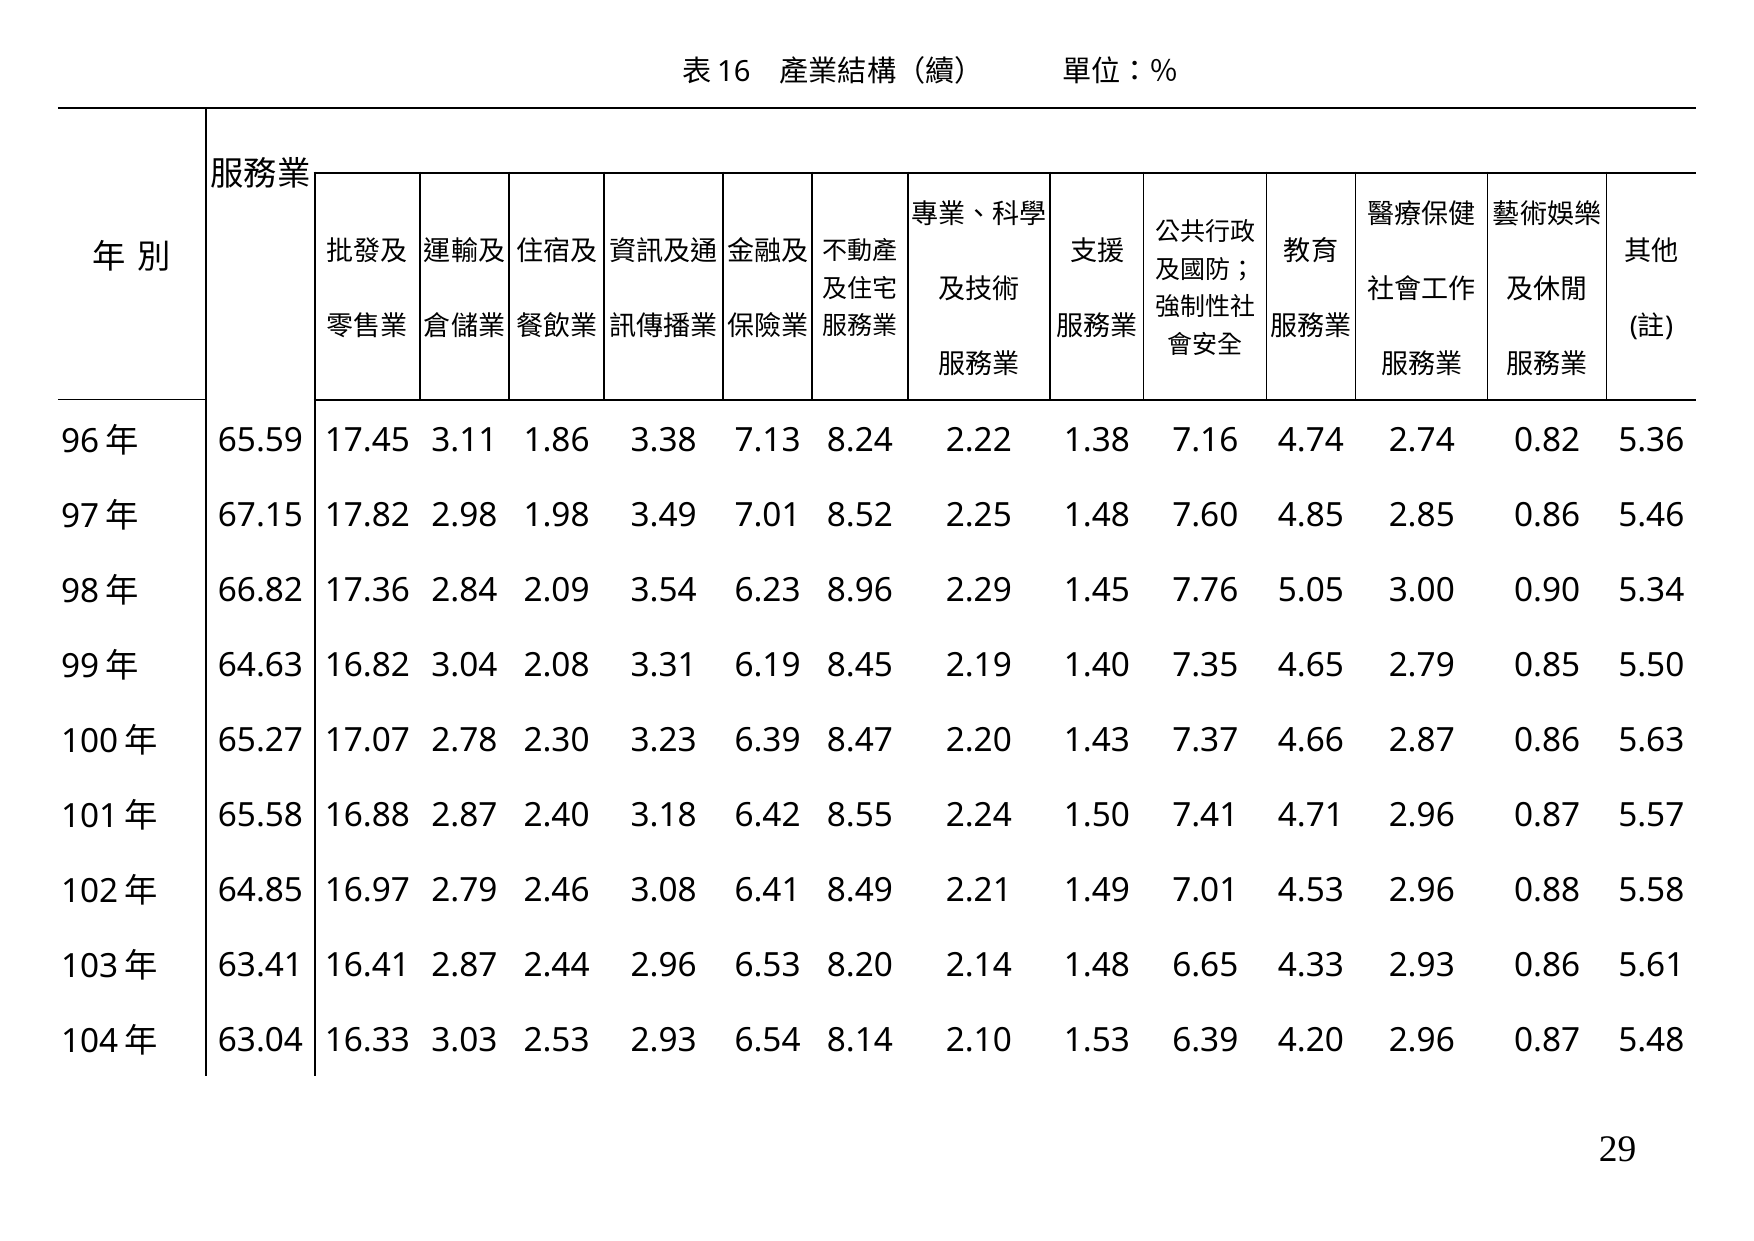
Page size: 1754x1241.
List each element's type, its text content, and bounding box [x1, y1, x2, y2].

table_cell 不動產及住宅服務業 [813, 174, 907, 399]
table_cell 3.31 [604, 626, 723, 701]
table_cell 67.15 [207, 476, 314, 551]
table_cell 65.27 [207, 701, 314, 776]
table_cell 63.41 [207, 926, 314, 1001]
table_cell 0.86 [1488, 701, 1606, 776]
table_cell 0.86 [1488, 476, 1606, 551]
table_cell 104年 [58, 1001, 205, 1076]
table_cell 0.90 [1488, 551, 1606, 626]
table_cell 5.48 [1606, 1001, 1696, 1076]
table_cell 8.47 [812, 701, 908, 776]
table_cell 2.14 [908, 926, 1049, 1001]
table_cell 公共行政 及國防；強制性社會安全 [1144, 174, 1266, 399]
table_cell 8.24 [812, 401, 908, 476]
table_cell 5.34 [1606, 551, 1696, 626]
table_cell 2.98 [420, 476, 509, 551]
table_cell 4.66 [1266, 701, 1355, 776]
table_cell 2.93 [1355, 926, 1488, 1001]
table_cell 4.71 [1266, 776, 1355, 851]
table_cell 5.61 [1606, 926, 1696, 1001]
table_cell 6.41 [723, 851, 812, 926]
table_cell 17.82 [316, 476, 419, 551]
table_cell 98年 [58, 551, 205, 626]
table_cell 2.30 [509, 701, 604, 776]
subtitle 表16 產業結構（續） 單位：％ [118, 32, 1636, 107]
table_cell 8.20 [812, 926, 908, 1001]
table_cell 1.53 [1050, 1001, 1144, 1076]
table_cell 3.49 [604, 476, 723, 551]
table_cell 7.76 [1144, 551, 1266, 626]
table_cell 6.39 [723, 701, 812, 776]
table_cell 3.38 [604, 401, 723, 476]
table_cell 運輸及 倉儲業 [421, 174, 508, 399]
table_cell 1.50 [1050, 776, 1144, 851]
table_cell 5.46 [1606, 476, 1696, 551]
table_cell 17.36 [316, 551, 419, 626]
table_cell 5.63 [1606, 701, 1696, 776]
table_cell 5.50 [1606, 626, 1696, 701]
table_cell 資訊及通 訊傳播業 [605, 174, 722, 399]
table_cell 7.01 [723, 476, 812, 551]
table_cell 住宿及 餐飲業 [510, 174, 603, 399]
table_cell 金融及 保險業 [724, 174, 811, 399]
table_cell 5.57 [1606, 776, 1696, 851]
table_cell 64.85 [207, 851, 314, 926]
table_cell 2.22 [908, 401, 1049, 476]
table_cell 2.25 [908, 476, 1049, 551]
table_cell 2.96 [1355, 776, 1488, 851]
table_cell 支援 服務業 [1051, 174, 1143, 399]
table_cell 3.54 [604, 551, 723, 626]
table_cell 1.48 [1050, 926, 1144, 1001]
table_cell 8.96 [812, 551, 908, 626]
table_cell 4.74 [1266, 401, 1355, 476]
table_cell 1.45 [1050, 551, 1144, 626]
table_cell 6.23 [723, 551, 812, 626]
table_cell 4.33 [1266, 926, 1355, 1001]
table_cell 16.82 [316, 626, 419, 701]
table_cell 批發及 零售業 [316, 174, 419, 399]
table_cell 2.20 [908, 701, 1049, 776]
table_cell 2.40 [509, 776, 604, 851]
table_cell 2.87 [420, 776, 509, 851]
table_cell 4.85 [1266, 476, 1355, 551]
table_cell 2.09 [509, 551, 604, 626]
table_cell 2.96 [1355, 1001, 1488, 1076]
table_cell 5.05 [1266, 551, 1355, 626]
table_cell 1.38 [1050, 401, 1144, 476]
table_cell 2.93 [604, 1001, 723, 1076]
table_cell 7.16 [1144, 401, 1266, 476]
table_cell 65.59 [207, 399, 314, 476]
table_cell 2.24 [908, 776, 1049, 851]
table_cell 2.79 [420, 851, 509, 926]
table_cell 4.20 [1266, 1001, 1355, 1076]
table_header 年 別 [58, 109, 205, 399]
table_cell 16.33 [316, 1001, 419, 1076]
table_cell 2.96 [604, 926, 723, 1001]
table_cell 8.45 [812, 626, 908, 701]
table_cell 5.36 [1606, 401, 1696, 476]
table_cell 8.49 [812, 851, 908, 926]
table_cell 7.60 [1144, 476, 1266, 551]
table_cell 63.04 [207, 1001, 314, 1076]
table_cell 6.54 [723, 1001, 812, 1076]
table_cell 1.48 [1050, 476, 1144, 551]
table_cell 0.86 [1488, 926, 1606, 1001]
table_cell 2.19 [908, 626, 1049, 701]
table_cell 101年 [58, 776, 205, 851]
table_cell 0.87 [1488, 776, 1606, 851]
table_cell 99年 [58, 626, 205, 701]
table_cell 3.11 [420, 401, 509, 476]
table_cell 2.46 [509, 851, 604, 926]
table_cell 6.65 [1144, 926, 1266, 1001]
table_cell 4.65 [1266, 626, 1355, 701]
table_cell 0.85 [1488, 626, 1606, 701]
table_cell 100年 [58, 701, 205, 776]
table_cell 2.10 [908, 1001, 1049, 1076]
table_cell 17.45 [316, 401, 419, 476]
table_header 服務業 [207, 109, 314, 399]
table_cell 2.78 [420, 701, 509, 776]
table_cell 2.96 [1355, 851, 1488, 926]
table_cell 64.63 [207, 626, 314, 701]
table_cell 103年 [58, 926, 205, 1001]
table_cell 2.85 [1355, 476, 1488, 551]
table_cell 8.52 [812, 476, 908, 551]
table_cell 8.14 [812, 1001, 908, 1076]
table_cell 96年 [58, 400, 205, 476]
table_cell 65.58 [207, 776, 314, 851]
table_cell 16.97 [316, 851, 419, 926]
table_cell 3.04 [420, 626, 509, 701]
table_cell 專業、科學 及技術 服務業 [909, 174, 1049, 399]
table_cell 5.58 [1606, 851, 1696, 926]
table_cell 2.74 [1355, 401, 1488, 476]
table_cell 2.79 [1355, 626, 1488, 701]
table_cell 教育 服務業 [1267, 174, 1355, 399]
table_cell 2.84 [420, 551, 509, 626]
table_cell 1.98 [509, 476, 604, 551]
table_cell 2.87 [1355, 701, 1488, 776]
table_cell 6.42 [723, 776, 812, 851]
table_cell 1.49 [1050, 851, 1144, 926]
table_cell 0.88 [1488, 851, 1606, 926]
table_cell 3.23 [604, 701, 723, 776]
table_cell 3.00 [1355, 551, 1488, 626]
table_cell 2.29 [908, 551, 1049, 626]
table_cell 16.88 [316, 776, 419, 851]
table_cell 3.08 [604, 851, 723, 926]
table_cell 7.13 [723, 401, 812, 476]
table_cell 2.53 [509, 1001, 604, 1076]
table_cell 2.44 [509, 926, 604, 1001]
table_cell 其他 (註) [1607, 174, 1696, 399]
table_cell 97年 [58, 476, 205, 551]
table_cell 102年 [58, 851, 205, 926]
table_cell 4.53 [1266, 851, 1355, 926]
table_cell 0.87 [1488, 1001, 1606, 1076]
table_cell 8.55 [812, 776, 908, 851]
table_cell 7.37 [1144, 701, 1266, 776]
table_cell 66.82 [207, 551, 314, 626]
table_cell 2.08 [509, 626, 604, 701]
table_cell 2.87 [420, 926, 509, 1001]
table_cell 7.35 [1144, 626, 1266, 701]
table_cell 7.01 [1144, 851, 1266, 926]
table_cell 1.43 [1050, 701, 1144, 776]
table_cell 0.82 [1488, 401, 1606, 476]
table_cell 藝術娛樂 及休閒 服務業 [1488, 174, 1606, 399]
table_cell 6.39 [1144, 1001, 1266, 1076]
table_cell 醫療保健 社會工作 服務業 [1356, 174, 1487, 399]
table_cell 16.41 [316, 926, 419, 1001]
table_header [315, 109, 1696, 172]
table_cell 6.19 [723, 626, 812, 701]
table_cell 3.03 [420, 1001, 509, 1076]
table_cell 17.07 [316, 701, 419, 776]
table_cell 3.18 [604, 776, 723, 851]
table_cell 1.86 [509, 401, 604, 476]
table_cell 1.40 [1050, 626, 1144, 701]
table_cell 7.41 [1144, 776, 1266, 851]
table_cell 6.53 [723, 926, 812, 1001]
table_cell 2.21 [908, 851, 1049, 926]
